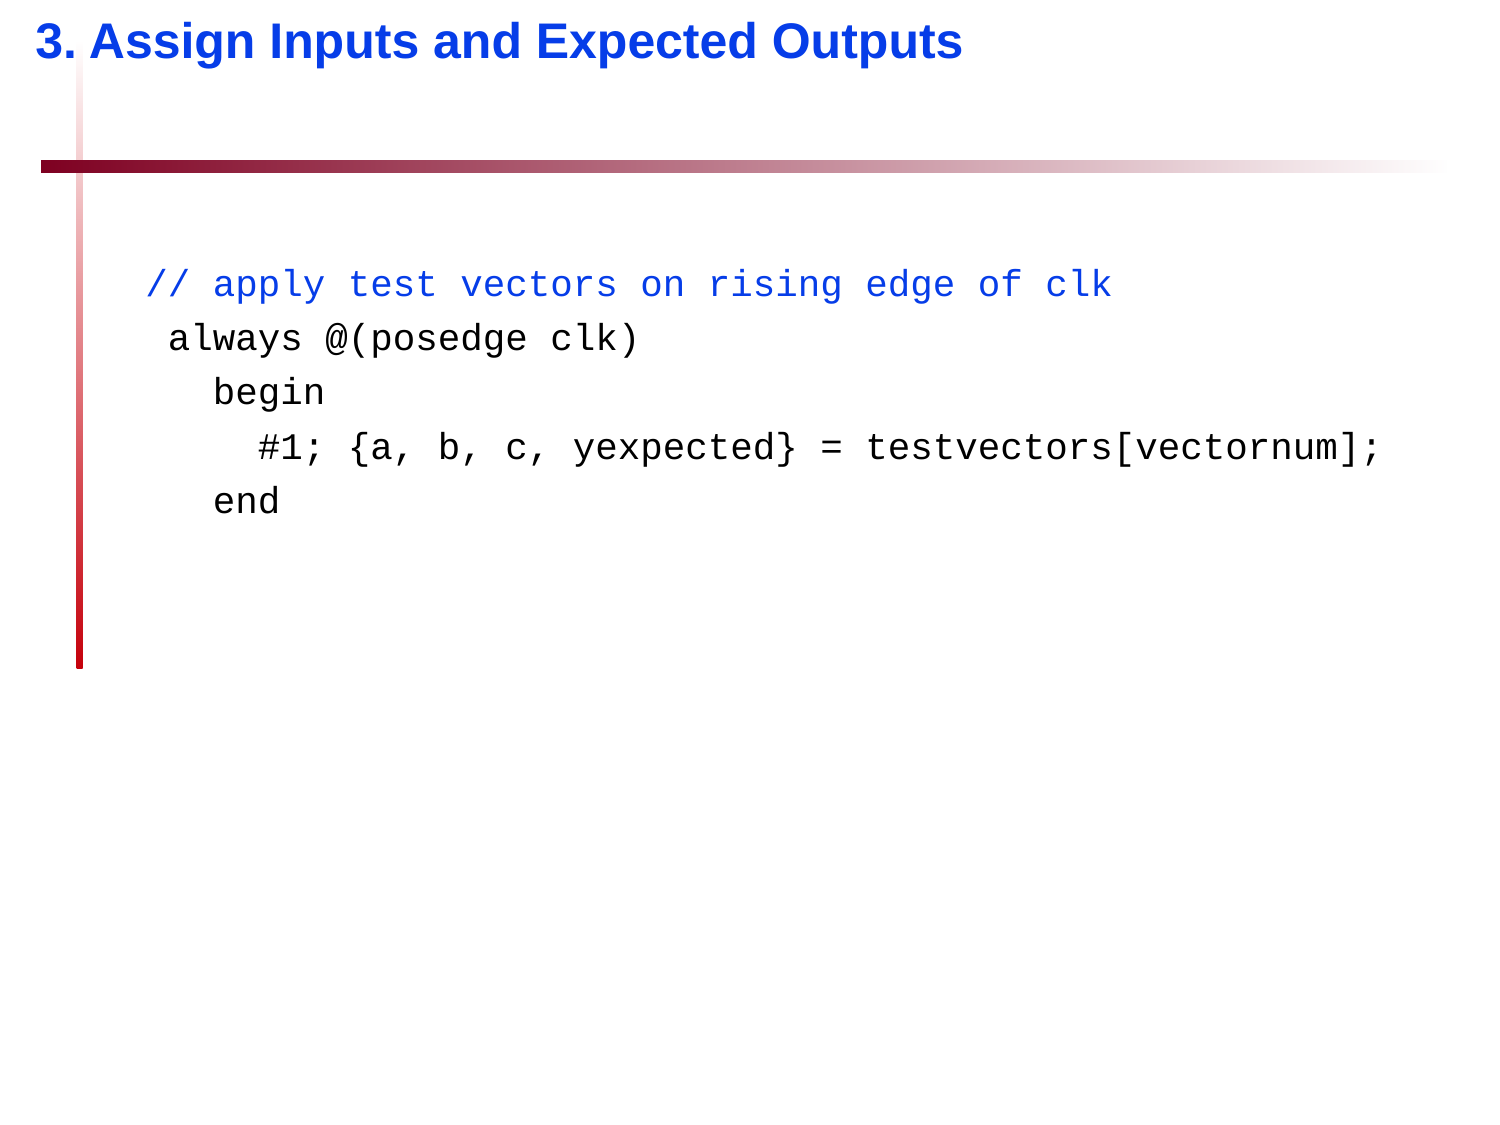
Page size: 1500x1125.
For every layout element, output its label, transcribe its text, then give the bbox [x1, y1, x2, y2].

list // apply test vectors on rising edge of clk always @(posedge clk) begin #1; {a, b, c, yexpected} = testvectors[vectornum]; end [112, 200, 1425, 861]
title 3. Assign Inputs and Expected Outputs [24, 12, 1475, 209]
